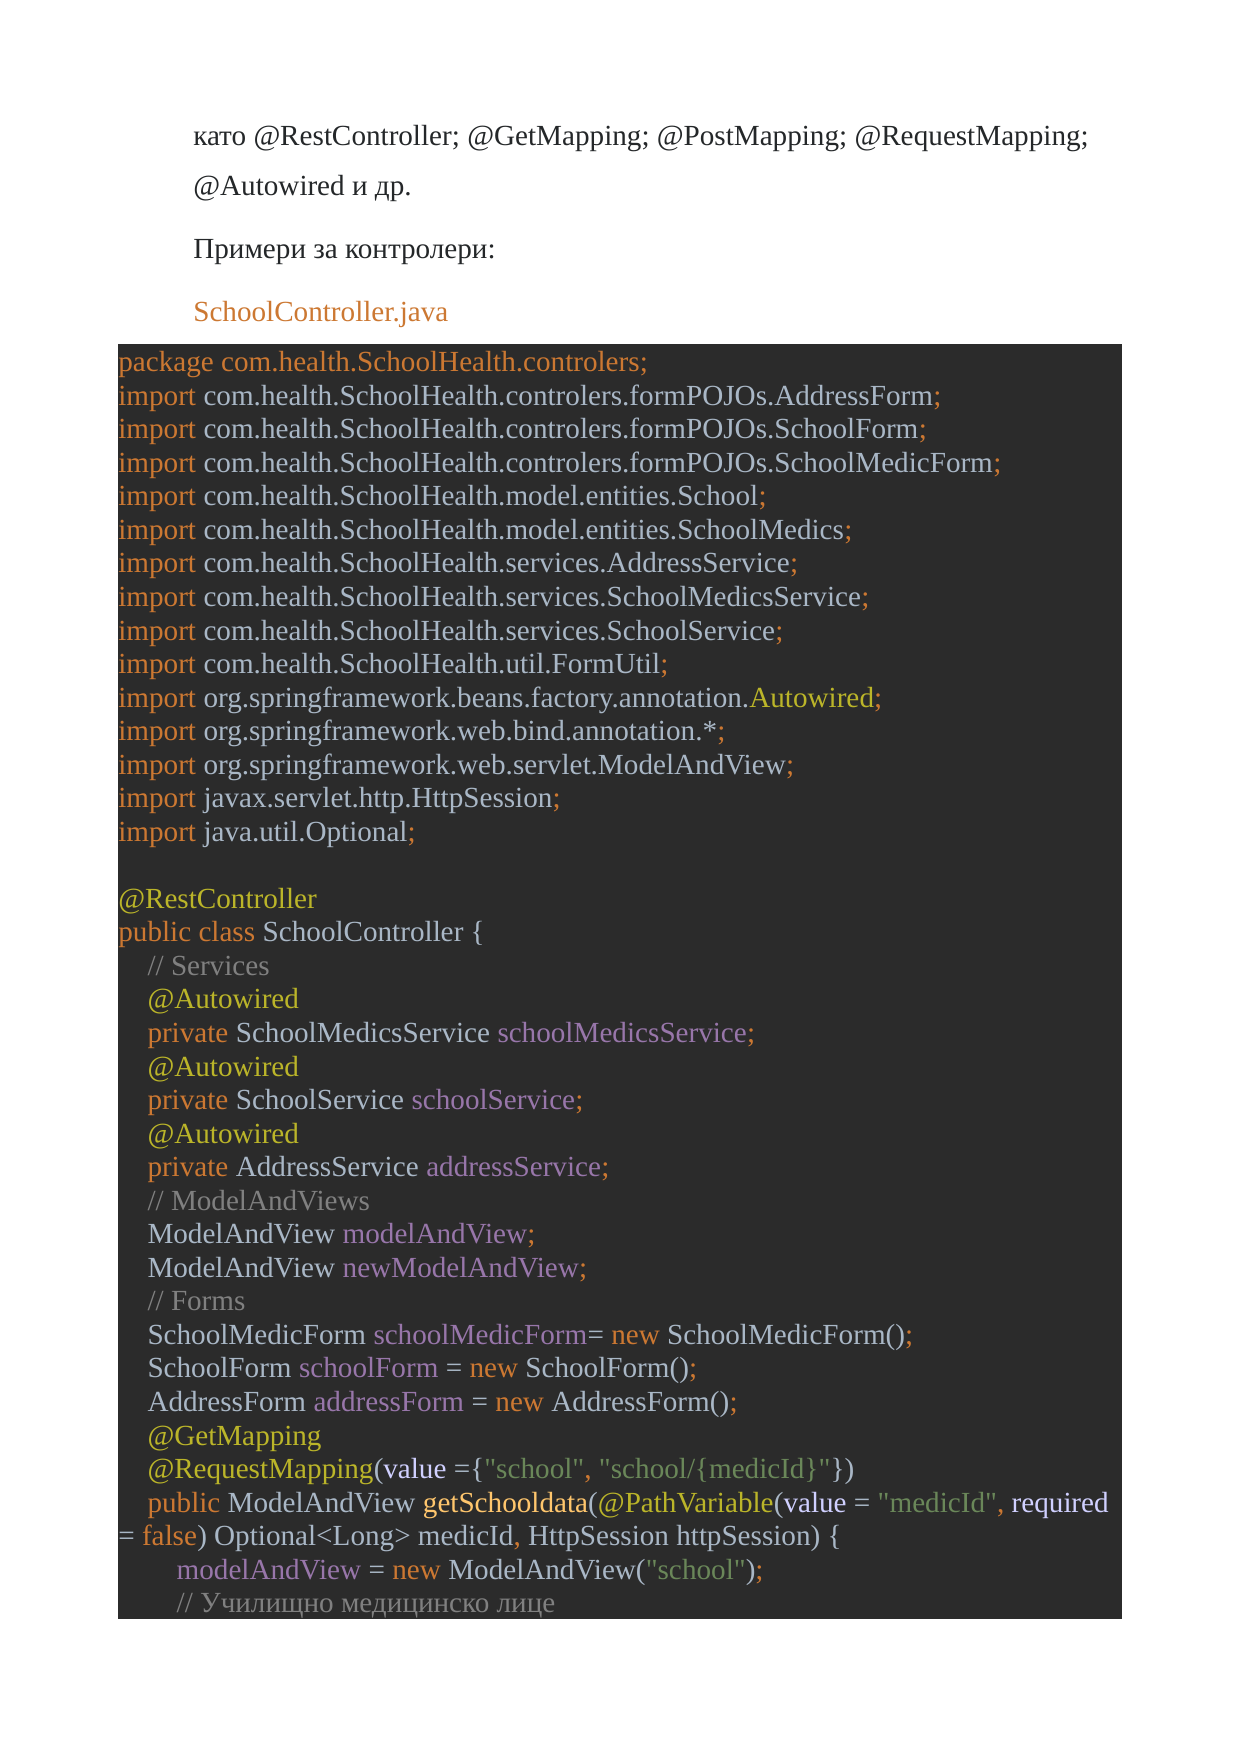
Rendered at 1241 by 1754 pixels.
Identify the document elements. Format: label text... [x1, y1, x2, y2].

text SchoolMedicForm schoolMedicForm= new SchoolMedicForm(); [118, 1317, 1122, 1351]
text package com.health.SchoolHealth.controlers; [118, 344, 1122, 378]
text import com.health.SchoolHealth.model.entities.SchoolMedics; [118, 512, 1122, 546]
text import com.health.SchoolHealth.services.SchoolService; [118, 613, 1122, 646]
text // ModelAndViews [118, 1183, 1122, 1216]
text @Autowired [118, 1049, 1122, 1082]
text private AddressService addressService; [118, 1149, 1122, 1183]
text @Autowired [118, 1116, 1122, 1149]
text import com.health.SchoolHealth.controlers.formPOJOs.SchoolMedicForm; [118, 445, 1122, 478]
list SchoolController.java [156, 294, 1122, 328]
text @RequestMapping(value ={"school", "school/{medicId}"}) [118, 1451, 1122, 1485]
text import com.health.SchoolHealth.model.entities.School; [118, 478, 1122, 512]
text import com.health.SchoolHealth.services.SchoolMedicsService; [118, 579, 1122, 613]
list Примери за контролери: [156, 231, 1122, 265]
text import org.springframework.web.servlet.ModelAndView; [118, 747, 1122, 780]
text public ModelAndView getSchooldata(@PathVariable(value = "medicId", required = false) Optional<Long> medicId, HttpSession httpSession) { [118, 1485, 1122, 1552]
text // Forms [118, 1283, 1122, 1317]
text modelAndView = new ModelAndView("school"); [118, 1552, 1122, 1585]
text import javax.servlet.http.HttpSession; [118, 780, 1122, 814]
text import com.health.SchoolHealth.services.AddressService; [118, 546, 1122, 579]
text @GetMapping [118, 1418, 1122, 1451]
list като @RestController; @GetMapping; @PostMapping; @RequestMapping; @Autowired и др. [156, 118, 1122, 202]
text // Services [118, 948, 1122, 982]
text ModelAndView newModelAndView; [118, 1250, 1122, 1283]
text SchoolForm schoolForm = new SchoolForm(); [118, 1351, 1122, 1384]
text AddressForm addressForm = new AddressForm(); [118, 1384, 1122, 1418]
text private SchoolMedicsService schoolMedicsService; [118, 1015, 1122, 1049]
text @Autowired [118, 982, 1122, 1015]
text import com.health.SchoolHealth.util.FormUtil; [118, 646, 1122, 680]
text // Училищно медицинско лице [118, 1585, 1122, 1619]
text import java.util.Optional; [118, 814, 1122, 847]
text import com.health.SchoolHealth.controlers.formPOJOs.SchoolForm; [118, 411, 1122, 445]
text @RestController [118, 881, 1122, 914]
text ModelAndView modelAndView; [118, 1216, 1122, 1250]
text private SchoolService schoolService; [118, 1082, 1122, 1116]
text import org.springframework.web.bind.annotation.*; [118, 713, 1122, 747]
text public class SchoolController { [118, 914, 1122, 948]
text import org.springframework.beans.factory.annotation.Autowired; [118, 680, 1122, 713]
text import com.health.SchoolHealth.controlers.formPOJOs.AddressForm; [118, 378, 1122, 411]
